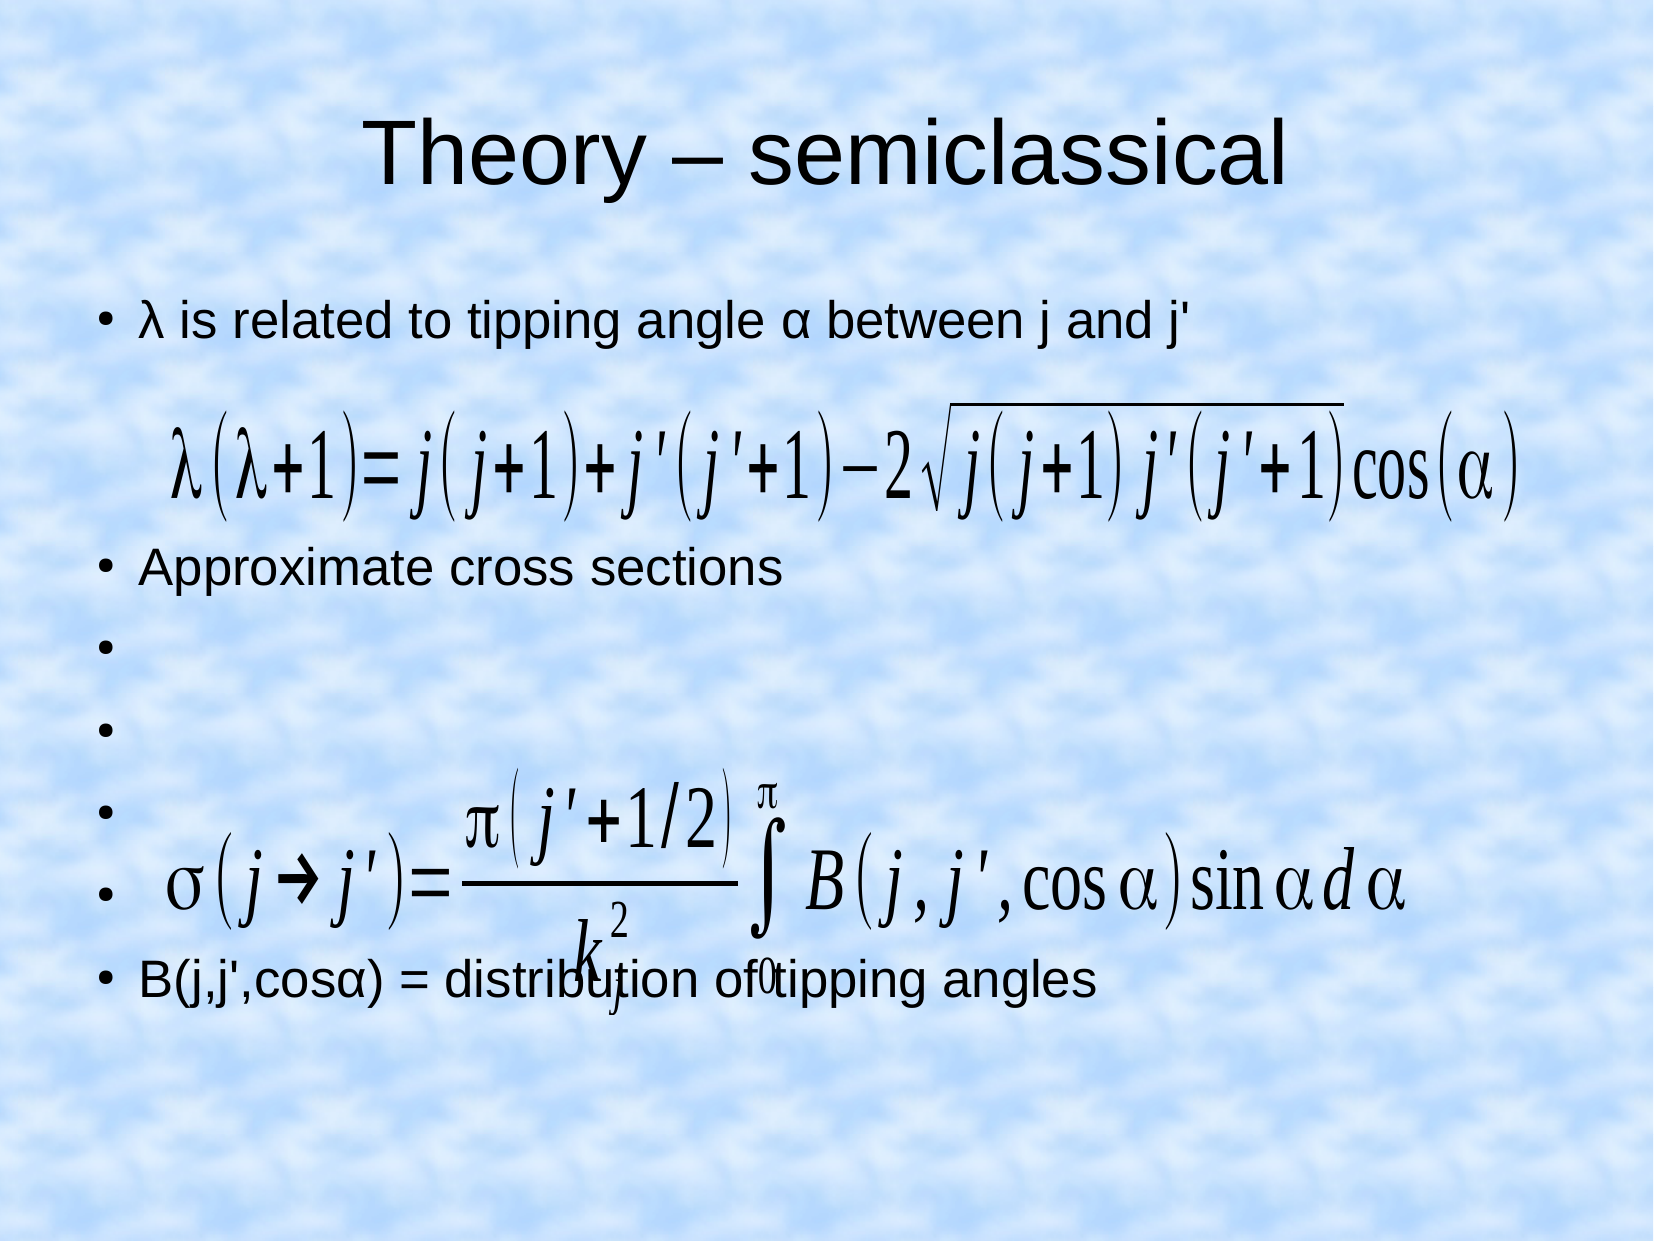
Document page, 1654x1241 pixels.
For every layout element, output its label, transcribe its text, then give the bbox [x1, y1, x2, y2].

picture [0, 0, 1654, 1241]
chart [155, 396, 1533, 528]
title Theory – semiclassical [82, 49, 1571, 257]
list λ is related to tipping angle α between j and j' Approximate cross sections B(j,j',cosα) = distribution of tipping angles [82, 290, 1571, 1010]
chart [149, 1010, 1426, 1015]
